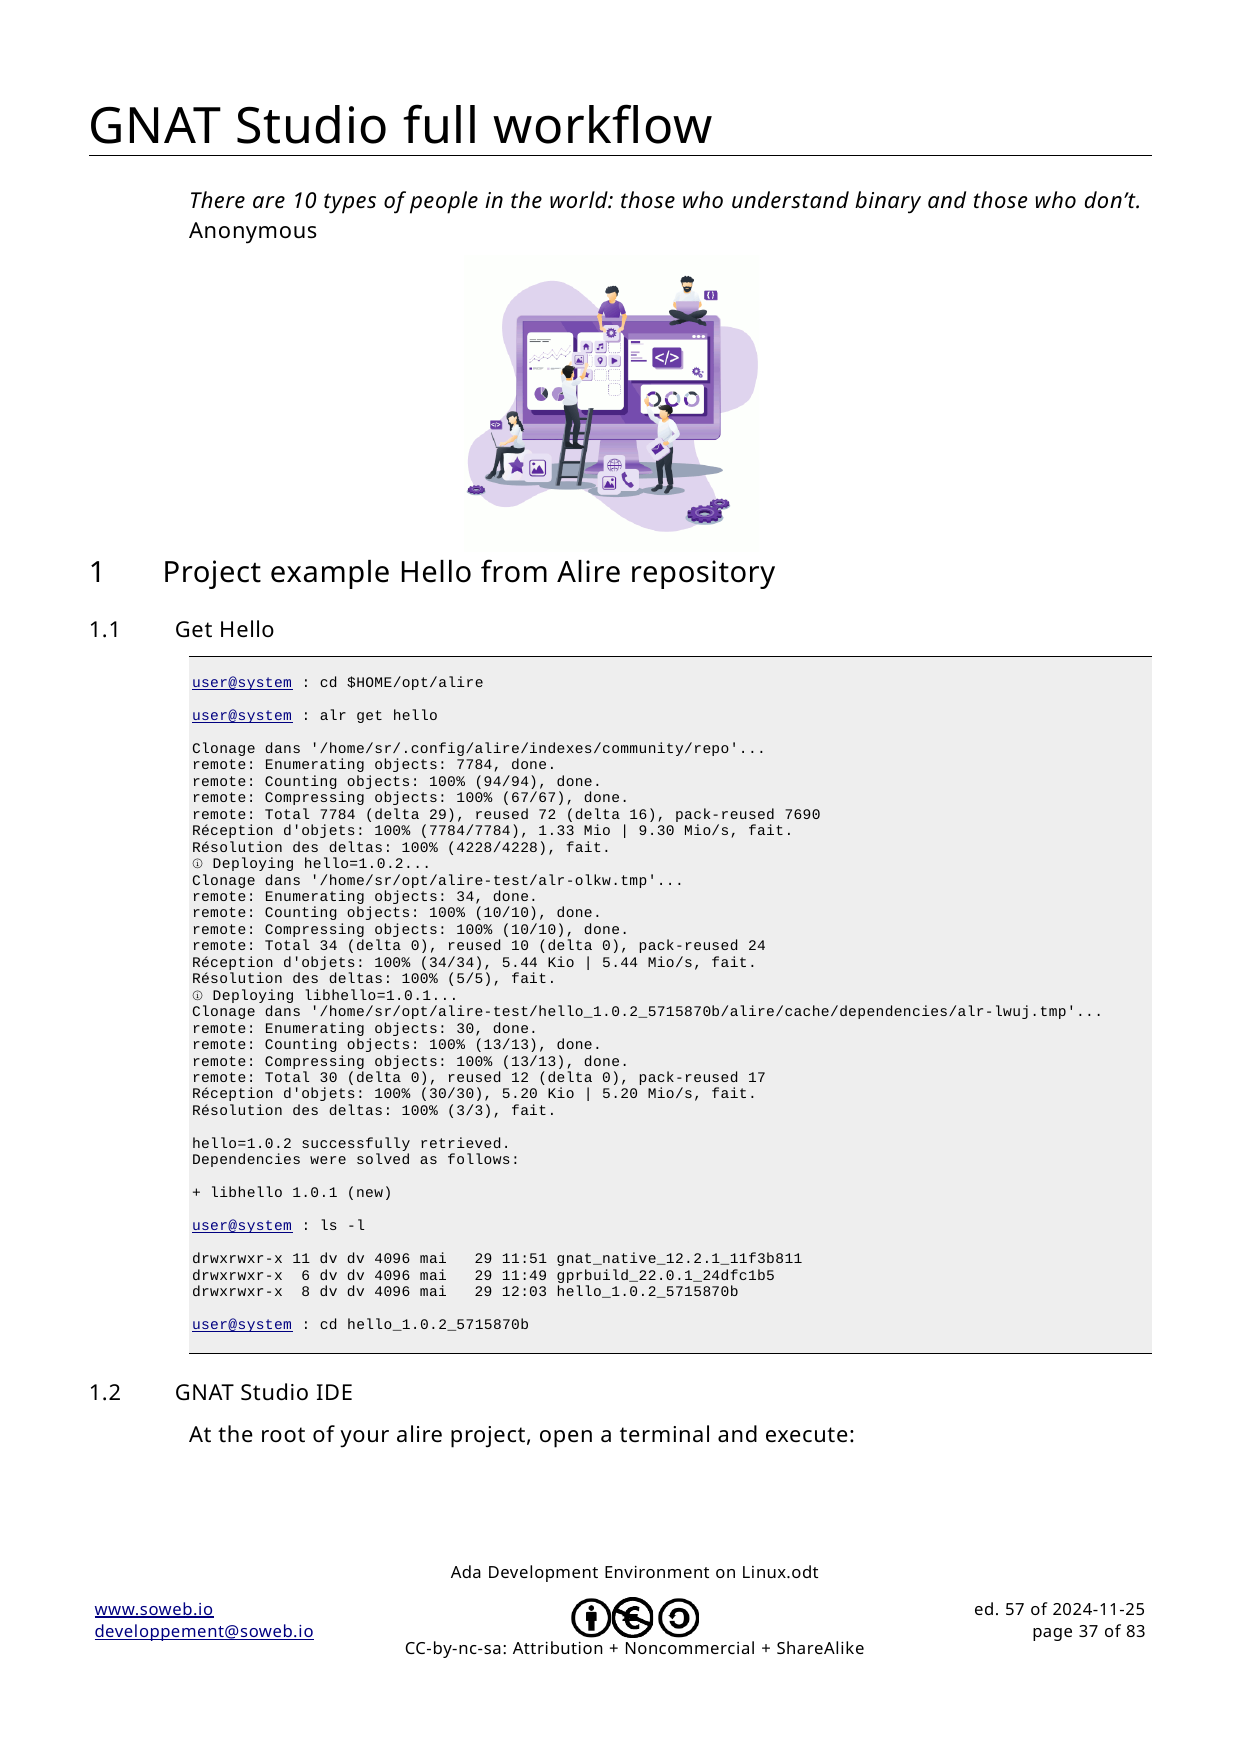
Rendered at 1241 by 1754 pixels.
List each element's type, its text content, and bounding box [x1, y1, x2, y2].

list ⓘ Deploying libhello=1.0.1... [189, 985, 1152, 1002]
subtitle GNAT Studio full workflow [88, 88, 1152, 155]
list remote: Total 7784 (delta 29), reused 72 (delta 16), pack-reused 7690 [189, 804, 1152, 821]
list user@system : cd $HOME/opt/alire user@system : alr get hello Clonage dans '/home/sr/.config/alire/indexes/community/repo'... [189, 657, 1152, 755]
list drwxrwxr-x 6 dv dv 4096 mai 29 11:49 gprbuild_22.0.1_24dfc1b5 [189, 1265, 1152, 1281]
list remote: Counting objects: 100% (94/94), done. [189, 771, 1152, 788]
list remote: Enumerating objects: 30, done. [189, 1018, 1152, 1034]
picture [570, 1597, 654, 1638]
list + libhello 1.0.1 (new) [189, 1183, 1152, 1199]
subtitle Project example Hello from Alire repository [88, 552, 1152, 591]
list Dependencies were solved as follows: [189, 1150, 1152, 1166]
list remote: Counting objects: 100% (10/10), done. [189, 903, 1152, 919]
list Clonage dans '/home/sr/opt/alire-test/alr-olkw.tmp'... [189, 870, 1152, 886]
list Réception d'objets: 100% (30/30), 5.20 Kio | 5.20 Mio/s, fait. [189, 1084, 1152, 1100]
list Clonage dans '/home/sr/opt/alire-test/hello_1.0.2_5715870b/alire/cache/dependencies/alr-lwuj.tmp'... [189, 1002, 1152, 1018]
list Résolution des deltas: 100% (3/3), fait. [189, 1100, 1152, 1117]
list remote: Enumerating objects: 7784, done. [189, 755, 1152, 771]
list remote: Compressing objects: 100% (10/10), done. [189, 919, 1152, 936]
text Anonymous [189, 215, 1152, 245]
list hello=1.0.2 successfully retrieved. [189, 1133, 1152, 1150]
list remote: Total 30 (delta 0), reused 12 (delta 0), pack-reused 17 [189, 1067, 1152, 1084]
list remote: Compressing objects: 100% (13/13), done. [189, 1051, 1152, 1067]
list remote: Total 34 (delta 0), reused 10 (delta 0), pack-reused 24 [189, 936, 1152, 952]
list Résolution des deltas: 100% (5/5), fait. [189, 969, 1152, 985]
list remote: Compressing objects: 100% (67/67), done. [189, 788, 1152, 804]
subtitle GNAT Studio IDE [88, 1377, 1152, 1407]
list user@system : ls -l [189, 1216, 1152, 1232]
list user@system : cd hello_1.0.2_5715870b [189, 1314, 1152, 1353]
list Réception d'objets: 100% (7784/7784), 1.33 Mio | 9.30 Mio/s, fait. [189, 821, 1152, 837]
text At the root of your alire project, open a terminal and execute: [189, 1419, 1152, 1449]
text There are 10 types of people in the world: those who understand binary and those who don’t. [189, 185, 1152, 215]
list remote: Enumerating objects: 34, done. [189, 886, 1152, 903]
list Résolution des deltas: 100% (4228/4228), fait. [189, 837, 1152, 853]
list drwxrwxr-x 8 dv dv 4096 mai 29 12:03 hello_1.0.2_5715870b [189, 1281, 1152, 1298]
picture [657, 1597, 699, 1638]
list Réception d'objets: 100% (34/34), 5.44 Kio | 5.44 Mio/s, fait. [189, 952, 1152, 969]
subtitle Get Hello [88, 614, 1152, 644]
list drwxrwxr-x 11 dv dv 4096 mai 29 11:51 gnat_native_12.2.1_11f3b811 [189, 1248, 1152, 1265]
list ⓘ Deploying hello=1.0.2... [189, 853, 1152, 870]
list remote: Counting objects: 100% (13/13), done. [189, 1034, 1152, 1051]
picture [464, 255, 760, 552]
